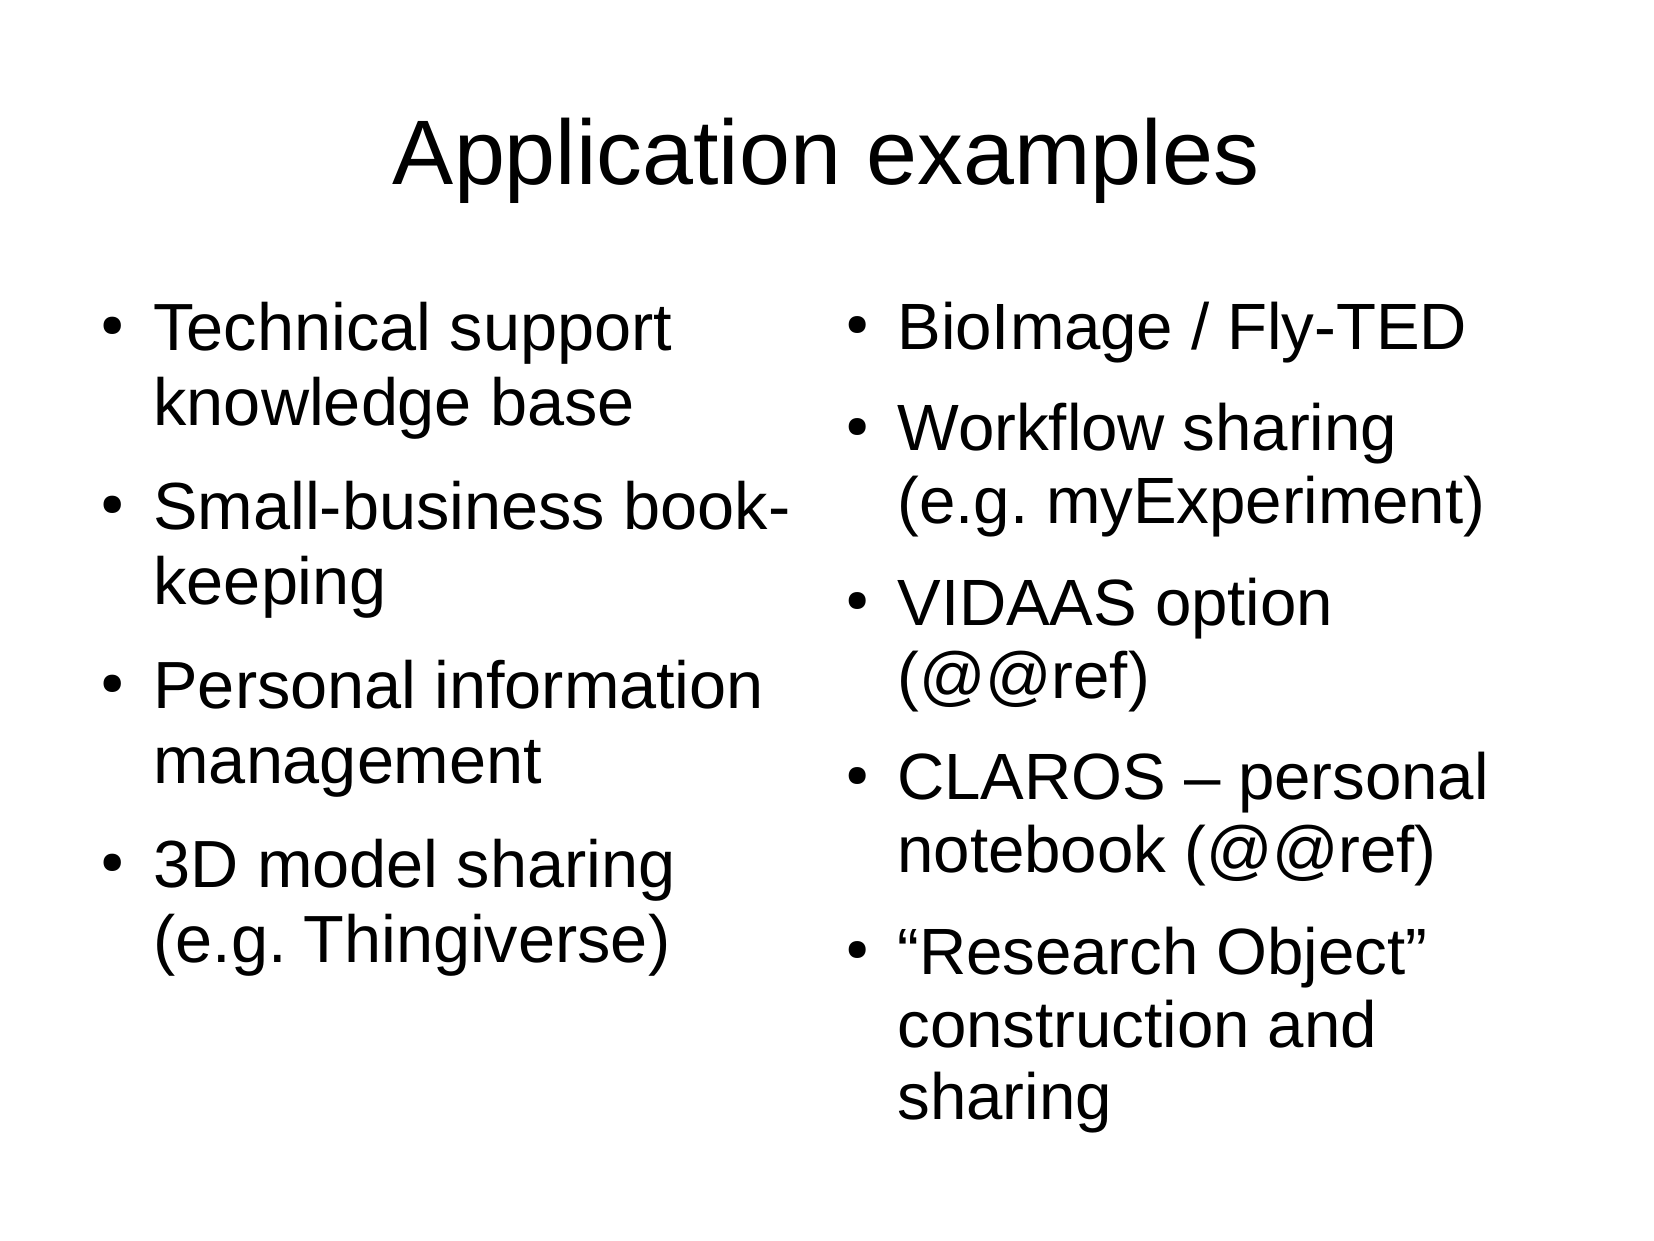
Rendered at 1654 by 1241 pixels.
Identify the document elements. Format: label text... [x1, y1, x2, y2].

title Application examples [82, 49, 1571, 257]
list Technical support knowledge base Small-business book-keeping Personal information management 3D model sharing (e.g. Thingiverse) [82, 290, 793, 1146]
list BioImage / Fly-TED Workflow sharing (e.g. myExperiment) VIDAAS option (@@ref) CLAROS – personal notebook (@@ref) “Research Object” construction and sharing [828, 290, 1539, 1134]
